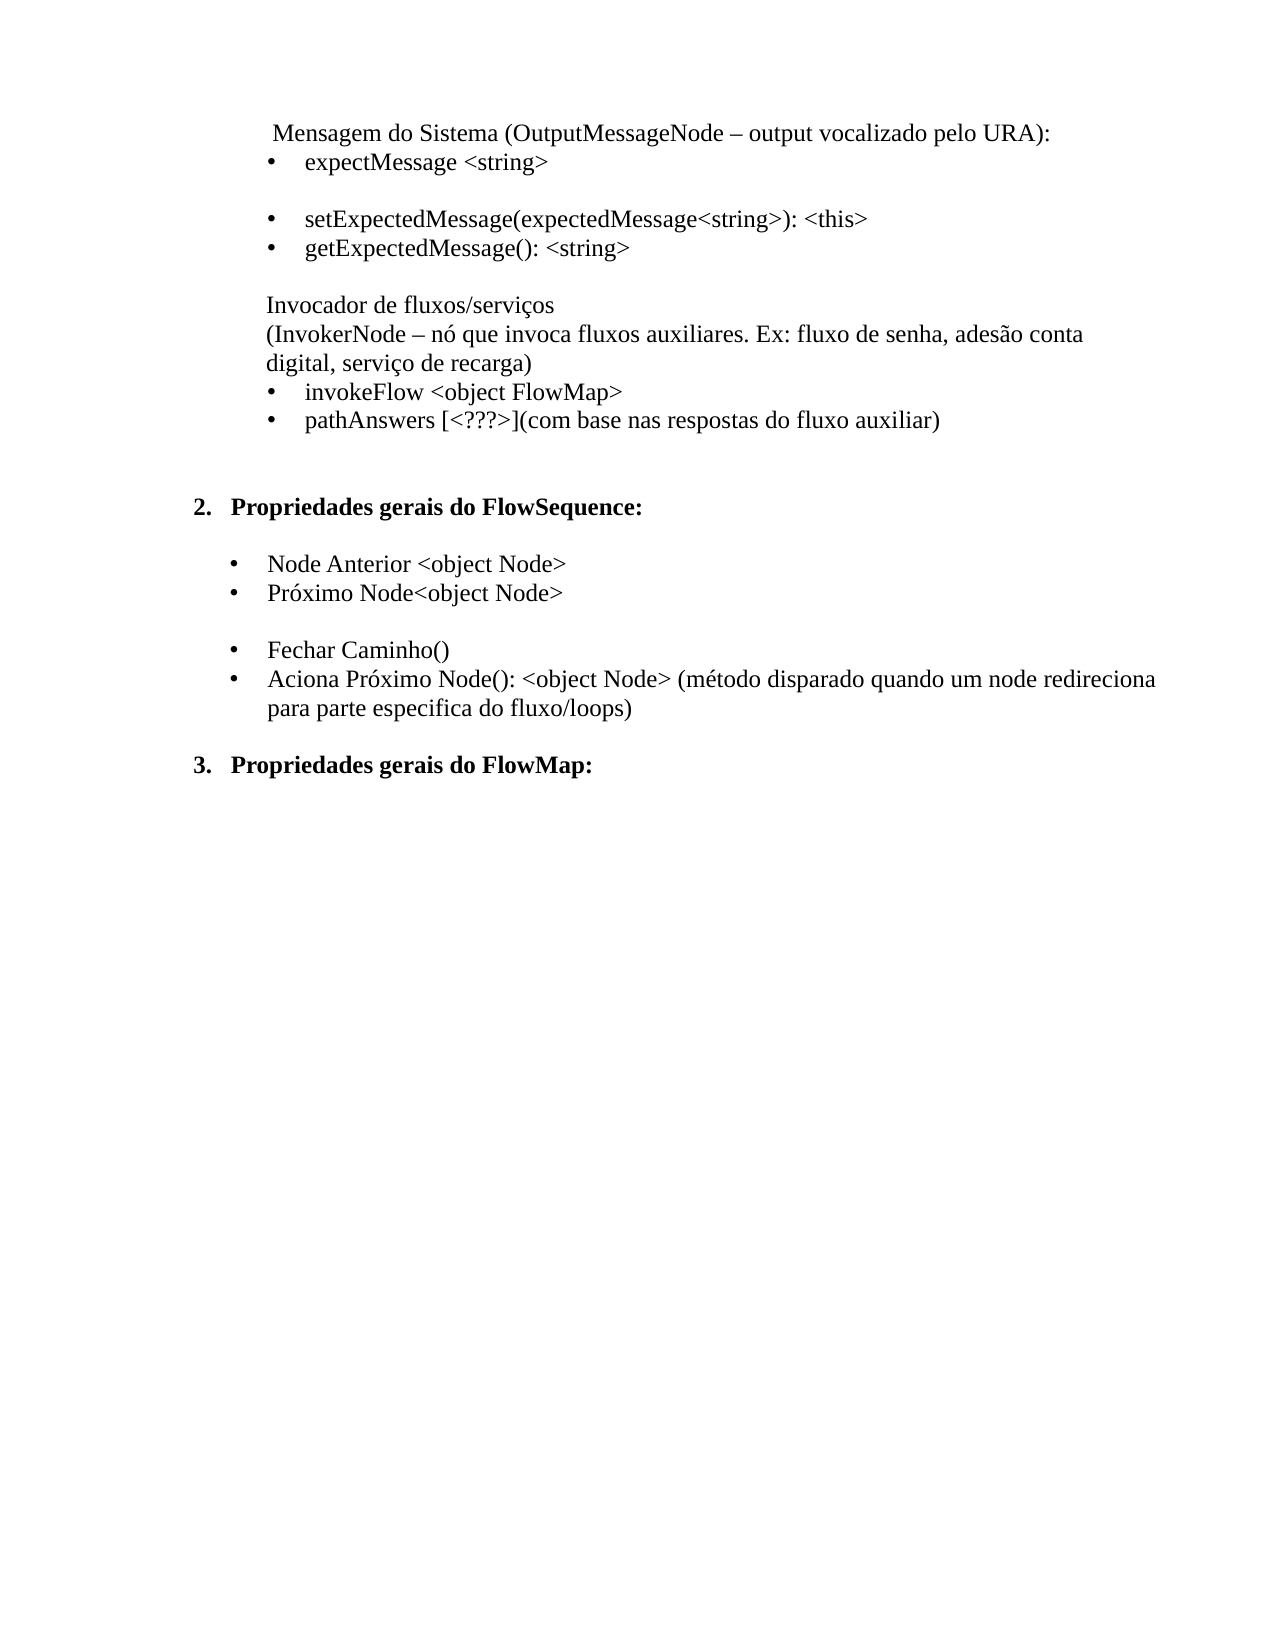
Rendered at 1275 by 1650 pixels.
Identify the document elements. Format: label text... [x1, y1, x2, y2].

list Aciona Próximo Node(): <object Node> (método disparado quando um node redireciona para parte especifica do fluxo/loops) [229, 664, 1157, 722]
text Invocador de fluxos/serviços [118, 291, 1157, 319]
list pathAnswers [<???>](com base nas respostas do fluxo auxiliar) [267, 406, 1157, 434]
text (InvokerNode – nó que invoca fluxos auxiliares. Ex: fluxo de senha, adesão conta digital, serviço de recarga) [118, 319, 1157, 377]
list Fechar Caminho() [229, 636, 1157, 664]
list invokeFlow <object FlowMap> [267, 377, 1157, 406]
list expectMessage <string> [267, 147, 1157, 176]
list Propriedades gerais do FlowMap: [193, 751, 1157, 779]
list setExpectedMessage(expectedMessage<string>): <this> [267, 204, 1157, 233]
list Próximo Node<object Node> [229, 578, 1157, 607]
list getExpectedMessage(): <string> [267, 233, 1157, 262]
text Mensagem do Sistema (OutputMessageNode – output vocalizado pelo URA): [118, 118, 1157, 147]
list Node Anterior <object Node> [229, 549, 1157, 578]
list Propriedades gerais do FlowSequence: [193, 492, 1157, 521]
